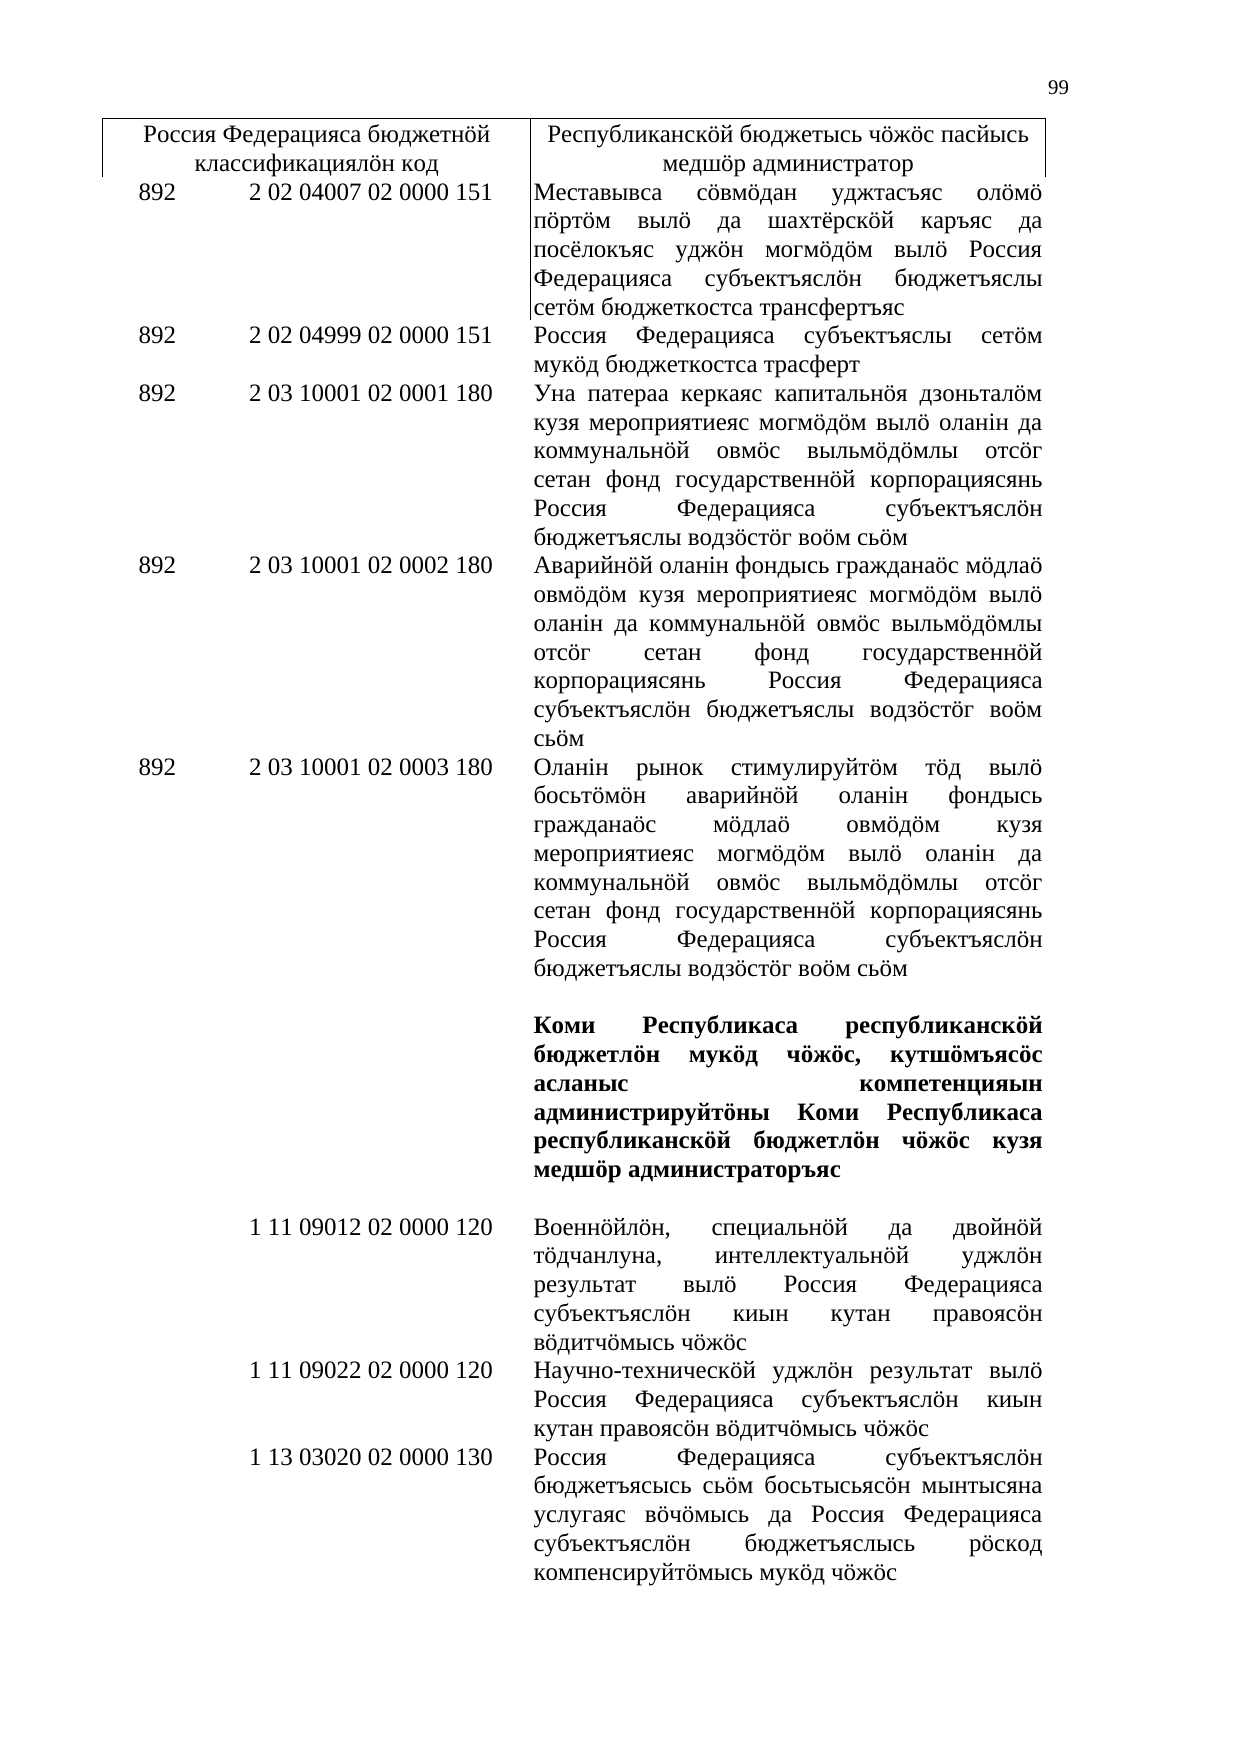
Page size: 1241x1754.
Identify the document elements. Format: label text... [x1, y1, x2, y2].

table_cell Уна патераа керкаяс капитальнöя дзоньталöм кузя мероприятиеяс могмöдöм вылö оланін да коммунальнöй овмöс выльмöдöмлы отсöг сетан фонд государственнöй корпорациясянь Россия Федерацияса субъектъяслöн бюджетъяслы водзöстöг воöм сьöм [530, 378, 1046, 550]
table_cell 892 [103, 378, 211, 550]
table_cell [1046, 177, 1102, 320]
table_header [1046, 118, 1102, 177]
table_cell 1 13 03020 02 0000 130 [211, 1442, 530, 1585]
table_cell Меставывса сöвмöдан уджтасъяс олöмö пöртöм вылö да шахтёрскöй каръяс да посёлокъяс уджöн могмöдöм вылö Россия Федерацияса субъектъяслöн бюджетъяслы сетöм бюджеткостса трансфертъяс [531, 177, 1046, 320]
table_cell 1 11 09012 02 0000 120 [211, 1212, 530, 1355]
table_cell Россия Федерацияса субъектъяслы сетöм мукöд бюджеткостса трасферт [530, 320, 1046, 378]
table_cell [103, 1355, 211, 1442]
table_cell [1046, 752, 1102, 1010]
table_cell [103, 1212, 211, 1355]
table_cell 2 03 10001 02 0003 180 [211, 752, 530, 1010]
table_cell [103, 1010, 211, 1212]
table_cell [1046, 550, 1102, 752]
table_cell [1046, 1010, 1102, 1212]
table_cell 892 [103, 550, 211, 752]
table_cell [1046, 320, 1102, 378]
table_cell 892 [103, 320, 211, 378]
table_cell 892 [103, 752, 211, 1010]
table_cell Аварийнöй оланін фондысь гражданаöс мöдлаö овмöдöм кузя мероприятиеяс могмöдöм вылö оланін да коммунальнöй овмöс выльмöдöмлы отсöг сетан фонд государственнöй корпорациясянь Россия Федерацияса субъектъяслöн бюджетъяслы водзöстöг воöм сьöм [530, 550, 1046, 752]
table_cell 2 02 04999 02 0000 151 [211, 320, 530, 378]
table_header Россия Федерацияса бюджетнöй классификациялöн код [103, 119, 530, 177]
table_cell 2 02 04007 02 0000 151 [211, 177, 530, 320]
table_cell 2 03 10001 02 0001 180 [211, 378, 530, 550]
table_cell Военнöйлöн, специальнöй да двойнöй тöдчанлуна, интеллектуальнöй уджлöн результат вылö Россия Федерацияса субъектъяслöн киын кутан правоясöн вöдитчöмысь чöжöс [530, 1212, 1046, 1355]
table_cell [1046, 378, 1102, 550]
table_cell [211, 1010, 530, 1212]
table_cell 2 03 10001 02 0002 180 [211, 550, 530, 752]
table_cell Оланін рынок стимулируйтöм тöд вылö босьтöмöн аварийнöй оланін фондысь гражданаöс мöдлаö овмöдöм кузя мероприятиеяс могмöдöм вылö оланін да коммунальнöй овмöс выльмöдöмлы отсöг сетан фонд государственнöй корпорациясянь Россия Федерацияса субъектъяслöн бюджетъяслы водзöстöг воöм сьöм [530, 752, 1046, 1010]
table_cell Коми Республикаса республиканскöй бюджетлöн мукöд чöжöс, кутшöмъясöс асланыс компетенцияын администрируйтöны Коми Республикаса республиканскöй бюджетлöн чöжöс кузя медшöр администраторъяс [530, 1010, 1046, 1212]
table_cell Россия Федерацияса субъектъяслöн бюджетъясысь сьöм босьтысьясöн мынтысяна услугаяс вöчöмысь да Россия Федерацияса субъектъяслöн бюджетъяслысь рöскод компенсируйтöмысь мукöд чöжöс [530, 1442, 1046, 1585]
table_cell 892 [103, 177, 211, 320]
table_cell 1 11 09022 02 0000 120 [211, 1355, 530, 1442]
table_cell [1046, 1212, 1102, 1355]
table_cell [1046, 1355, 1102, 1442]
table_cell Научно-техническöй уджлöн результат вылö Россия Федерацияса субъектъяслöн киын кутан правоясöн вöдитчöмысь чöжöс [530, 1355, 1046, 1442]
table_cell [1046, 1442, 1102, 1585]
table_cell [103, 1442, 211, 1585]
table_header Республиканскöй бюджетысь чöжöс пасйысь медшöр администратор [531, 119, 1045, 177]
